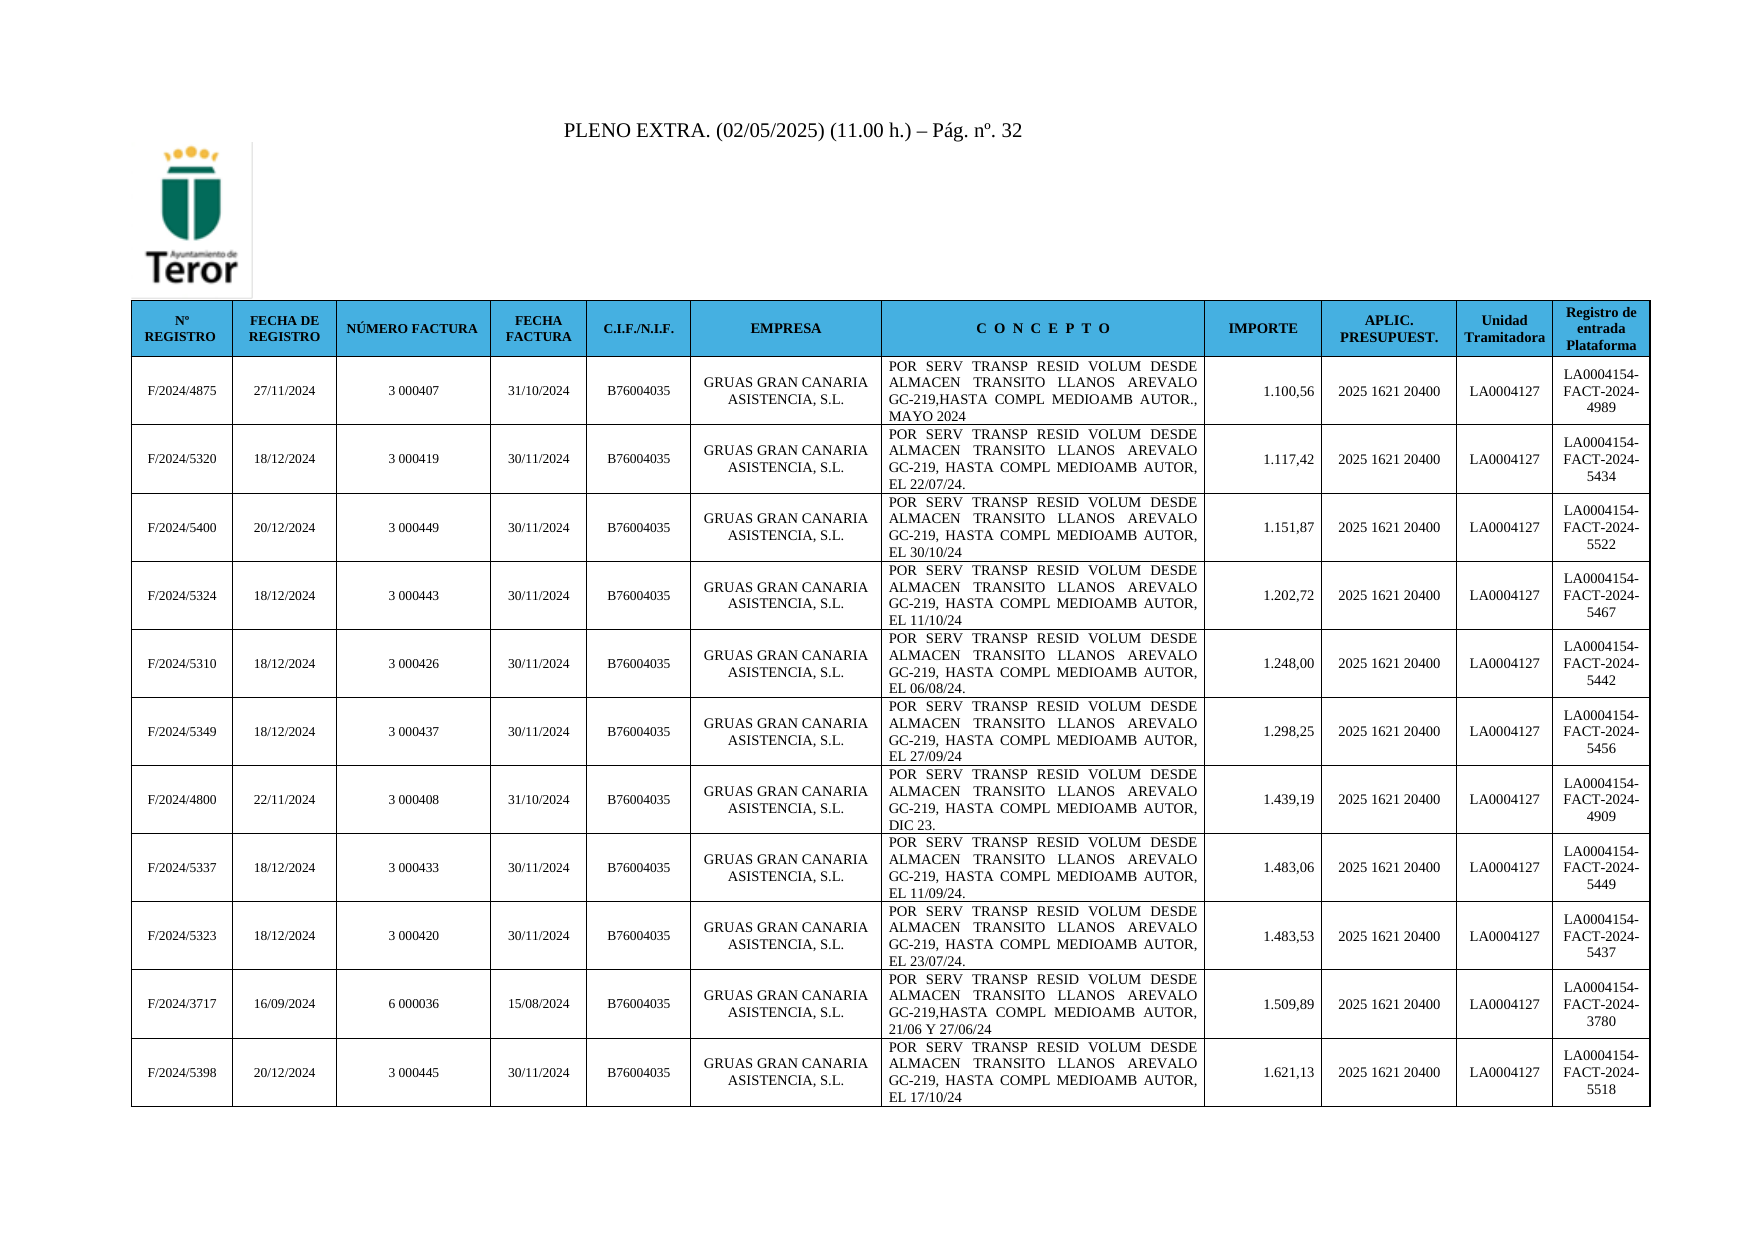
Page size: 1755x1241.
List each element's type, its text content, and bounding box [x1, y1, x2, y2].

table_cell B76004035 [587, 562, 690, 629]
table_cell 1.117,42 [1205, 425, 1321, 492]
table_cell 1.151,87 [1205, 494, 1321, 561]
table_cell 27/11/2024 [233, 357, 336, 424]
table_cell F/2024/5324 [132, 562, 232, 629]
table_cell 18/12/2024 [233, 902, 336, 969]
table_cell 30/11/2024 [491, 902, 586, 969]
table_cell 2025 1621 20400 [1322, 494, 1456, 561]
table_cell 2025 1621 20400 [1322, 834, 1456, 901]
table_cell GRUAS GRAN CANARIA ASISTENCIA, S.L. [691, 698, 881, 765]
table_cell F/2024/5310 [132, 630, 232, 697]
table_cell 1.509,89 [1205, 970, 1321, 1037]
table_cell 2025 1621 20400 [1322, 1039, 1456, 1106]
table_cell GRUAS GRAN CANARIA ASISTENCIA, S.L. [691, 766, 881, 833]
table_cell F/2024/3717 [132, 970, 232, 1037]
table_cell GRUAS GRAN CANARIA ASISTENCIA, S.L. [691, 902, 881, 969]
table_header APLIC. PRESUPUEST. [1322, 301, 1456, 356]
table_cell B76004035 [587, 902, 690, 969]
table_cell 30/11/2024 [491, 834, 586, 901]
table_cell 30/11/2024 [491, 425, 586, 492]
table_cell 1.439,19 [1205, 766, 1321, 833]
table_header Nº REGISTRO [132, 301, 232, 356]
table_cell 1.248,00 [1205, 630, 1321, 697]
table_cell POR SERV TRANSP RESID VOLUM DESDE ALMACEN TRANSITO LLANOS AREVALO GC-219, HASTA COMPL MEDIOAMB AUTOR, EL 22/07/24. [882, 425, 1204, 492]
table_header Unidad Tramitadora [1457, 301, 1552, 356]
table_cell F/2024/5320 [132, 425, 232, 492]
table_cell 3 000443 [337, 562, 490, 629]
table_cell POR SERV TRANSP RESID VOLUM DESDE ALMACEN TRANSITO LLANOS AREVALO GC-219, HASTA COMPL MEDIOAMB AUTOR, EL 27/09/24 [882, 698, 1204, 765]
table_cell 3 000419 [337, 425, 490, 492]
table_header Registro de entrada Plataforma [1553, 301, 1649, 356]
table_cell 2025 1621 20400 [1322, 766, 1456, 833]
table_cell 3 000437 [337, 698, 490, 765]
table_header NÚMERO FACTURA [337, 301, 490, 356]
table_cell LA0004154-FACT-2024-5467 [1553, 562, 1649, 629]
table_cell LA0004154-FACT-2024-5522 [1553, 494, 1649, 561]
table_cell POR SERV TRANSP RESID VOLUM DESDE ALMACEN TRANSITO LLANOS AREVALO GC-219,HASTA COMPL MEDIOAMB AUTOR., MAYO 2024 [882, 357, 1204, 424]
table_cell LA0004154-FACT-2024-5437 [1553, 902, 1649, 969]
table_cell LA0004127 [1457, 494, 1552, 561]
table_cell 30/11/2024 [491, 494, 586, 561]
table_cell 30/11/2024 [491, 1039, 586, 1106]
table_cell 18/12/2024 [233, 425, 336, 492]
table_cell POR SERV TRANSP RESID VOLUM DESDE ALMACEN TRANSITO LLANOS AREVALO GC-219, HASTA COMPL MEDIOAMB AUTOR, EL 17/10/24 [882, 1039, 1204, 1106]
table_cell LA0004127 [1457, 425, 1552, 492]
table_cell GRUAS GRAN CANARIA ASISTENCIA, S.L. [691, 970, 881, 1037]
table_cell LA0004127 [1457, 766, 1552, 833]
table_cell F/2024/4875 [132, 357, 232, 424]
table_cell LA0004127 [1457, 698, 1552, 765]
table_cell LA0004154-FACT-2024-5449 [1553, 834, 1649, 901]
table_cell LA0004154-FACT-2024-3780 [1553, 970, 1649, 1037]
table_cell 20/12/2024 [233, 494, 336, 561]
table_cell LA0004127 [1457, 1039, 1552, 1106]
table_cell 1.483,53 [1205, 902, 1321, 969]
table_cell 1.298,25 [1205, 698, 1321, 765]
table_cell LA0004154-FACT-2024-4989 [1553, 357, 1649, 424]
table_header EMPRESA [691, 301, 881, 356]
table_cell 20/12/2024 [233, 1039, 336, 1106]
table_cell F/2024/5349 [132, 698, 232, 765]
table_cell POR SERV TRANSP RESID VOLUM DESDE ALMACEN TRANSITO LLANOS AREVALO GC-219, HASTA COMPL MEDIOAMB AUTOR, EL 06/08/24. [882, 630, 1204, 697]
table_cell 2025 1621 20400 [1322, 902, 1456, 969]
table_cell LA0004127 [1457, 562, 1552, 629]
table_cell 2025 1621 20400 [1322, 425, 1456, 492]
table_cell 30/11/2024 [491, 562, 586, 629]
table_cell 2025 1621 20400 [1322, 630, 1456, 697]
table_cell 2025 1621 20400 [1322, 562, 1456, 629]
table_header FECHA FACTURA [491, 301, 586, 356]
table_cell GRUAS GRAN CANARIA ASISTENCIA, S.L. [691, 494, 881, 561]
table_cell F/2024/5323 [132, 902, 232, 969]
table_cell 30/11/2024 [491, 630, 586, 697]
table_cell POR SERV TRANSP RESID VOLUM DESDE ALMACEN TRANSITO LLANOS AREVALO GC-219, HASTA COMPL MEDIOAMB AUTOR, EL 11/09/24. [882, 834, 1204, 901]
table_cell LA0004127 [1457, 357, 1552, 424]
table_cell B76004035 [587, 630, 690, 697]
table_cell 3 000445 [337, 1039, 490, 1106]
table_cell 15/08/2024 [491, 970, 586, 1037]
table_cell LA0004154-FACT-2024-5518 [1553, 1039, 1649, 1106]
table_cell 3 000433 [337, 834, 490, 901]
table_cell GRUAS GRAN CANARIA ASISTENCIA, S.L. [691, 425, 881, 492]
table_cell 1.483,06 [1205, 834, 1321, 901]
table_cell 18/12/2024 [233, 834, 336, 901]
table_cell F/2024/5400 [132, 494, 232, 561]
table_cell F/2024/5398 [132, 1039, 232, 1106]
table_cell 2025 1621 20400 [1322, 698, 1456, 765]
table_header IMPORTE [1205, 301, 1321, 356]
table_cell POR SERV TRANSP RESID VOLUM DESDE ALMACEN TRANSITO LLANOS AREVALO GC-219, HASTA COMPL MEDIOAMB AUTOR, DIC 23. [882, 766, 1204, 833]
table_cell B76004035 [587, 494, 690, 561]
table_cell GRUAS GRAN CANARIA ASISTENCIA, S.L. [691, 630, 881, 697]
table_cell B76004035 [587, 970, 690, 1037]
table_cell 1.202,72 [1205, 562, 1321, 629]
table_cell POR SERV TRANSP RESID VOLUM DESDE ALMACEN TRANSITO LLANOS AREVALO GC-219, HASTA COMPL MEDIOAMB AUTOR, EL 30/10/24 [882, 494, 1204, 561]
table_cell LA0004154-FACT-2024-5434 [1553, 425, 1649, 492]
table_cell LA0004127 [1457, 834, 1552, 901]
table_cell 3 000426 [337, 630, 490, 697]
table_cell GRUAS GRAN CANARIA ASISTENCIA, S.L. [691, 1039, 881, 1106]
table_cell 18/12/2024 [233, 630, 336, 697]
table_cell B76004035 [587, 357, 690, 424]
table_cell F/2024/5337 [132, 834, 232, 901]
table_cell B76004035 [587, 425, 690, 492]
table_cell GRUAS GRAN CANARIA ASISTENCIA, S.L. [691, 834, 881, 901]
table_cell LA0004154-FACT-2024-5456 [1553, 698, 1649, 765]
table_cell LA0004127 [1457, 630, 1552, 697]
table_cell 18/12/2024 [233, 562, 336, 629]
table_cell 1.100,56 [1205, 357, 1321, 424]
table_cell 31/10/2024 [491, 766, 586, 833]
table_cell GRUAS GRAN CANARIA ASISTENCIA, S.L. [691, 562, 881, 629]
table_cell 6 000036 [337, 970, 490, 1037]
table_cell B76004035 [587, 766, 690, 833]
table_cell 3 000408 [337, 766, 490, 833]
table_cell POR SERV TRANSP RESID VOLUM DESDE ALMACEN TRANSITO LLANOS AREVALO GC-219,HASTA COMPL MEDIOAMB AUTOR, 21/06 Y 27/06/24 [882, 970, 1204, 1037]
table_cell 31/10/2024 [491, 357, 586, 424]
table_cell 3 000407 [337, 357, 490, 424]
table_cell 30/11/2024 [491, 698, 586, 765]
table_cell LA0004127 [1457, 970, 1552, 1037]
table_cell 2025 1621 20400 [1322, 357, 1456, 424]
table_cell 18/12/2024 [233, 698, 336, 765]
table_cell POR SERV TRANSP RESID VOLUM DESDE ALMACEN TRANSITO LLANOS AREVALO GC-219, HASTA COMPL MEDIOAMB AUTOR, EL 11/10/24 [882, 562, 1204, 629]
table_header FECHA DE REGISTRO [233, 301, 336, 356]
table_cell 2025 1621 20400 [1322, 970, 1456, 1037]
table_cell POR SERV TRANSP RESID VOLUM DESDE ALMACEN TRANSITO LLANOS AREVALO GC-219, HASTA COMPL MEDIOAMB AUTOR, EL 23/07/24. [882, 902, 1204, 969]
table_cell F/2024/4800 [132, 766, 232, 833]
table_cell LA0004154-FACT-2024-5442 [1553, 630, 1649, 697]
table_cell 3 000420 [337, 902, 490, 969]
table_cell LA0004154-FACT-2024-4909 [1553, 766, 1649, 833]
table_cell 22/11/2024 [233, 766, 336, 833]
table_cell 1.621,13 [1205, 1039, 1321, 1106]
table_cell B76004035 [587, 698, 690, 765]
table_cell 16/09/2024 [233, 970, 336, 1037]
table_header C.I.F./N.I.F. [587, 301, 690, 356]
table_cell 3 000449 [337, 494, 490, 561]
table_cell LA0004127 [1457, 902, 1552, 969]
table_cell B76004035 [587, 1039, 690, 1106]
table_header C O N C E P T O [882, 301, 1204, 356]
table_cell GRUAS GRAN CANARIA ASISTENCIA, S.L. [691, 357, 881, 424]
table_cell B76004035 [587, 834, 690, 901]
